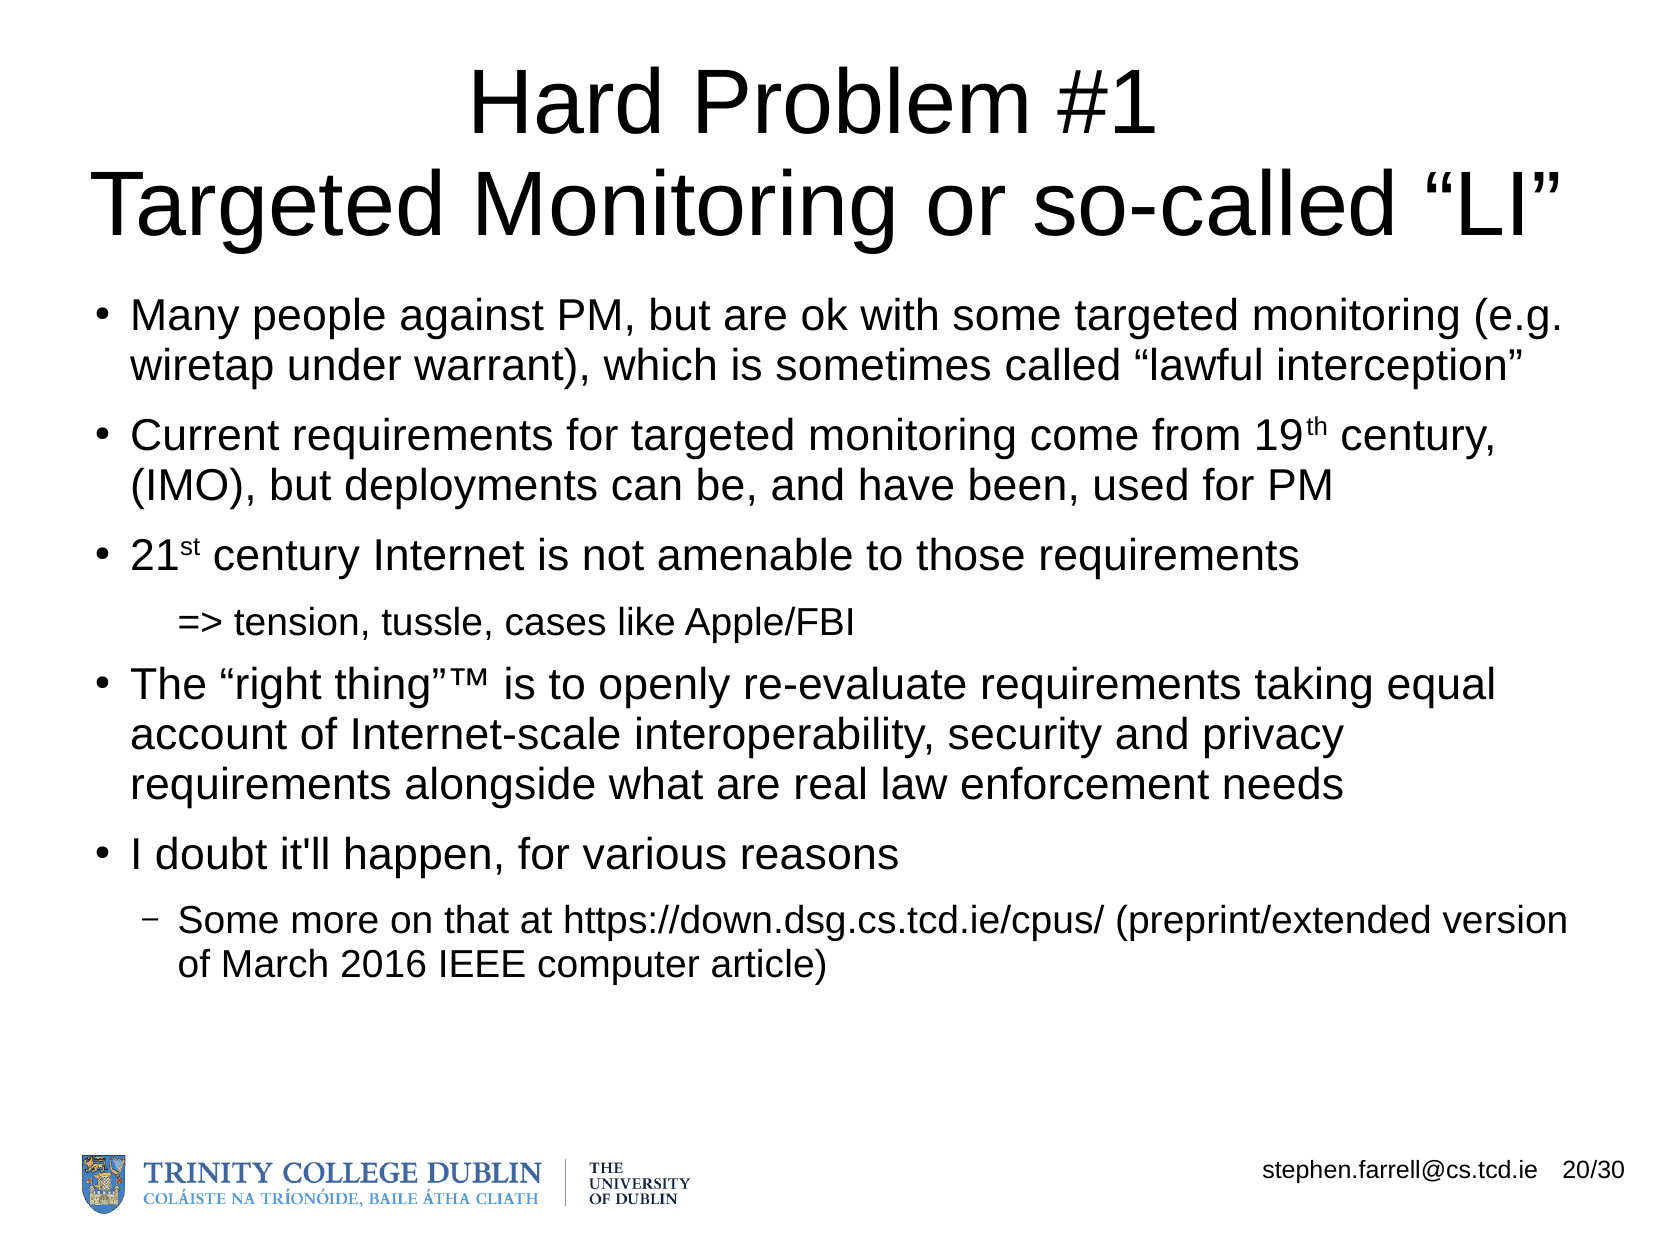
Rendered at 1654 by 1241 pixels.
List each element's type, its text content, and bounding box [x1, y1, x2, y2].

list Many people against PM, but are ok with some targeted monitoring (e.g. wiretap under warrant), which is sometimes called “lawful interception” Current requirements for targeted monitoring come from 19th century, (IMO), but deployments can be, and have been, used for PM 21st century Internet is not amenable to those requirements => tension, tussle, cases like Apple/FBI The “right thing”™ is to openly re-evaluate requirements taking equal account of Internet-scale interoperability, security and privacy requirements alongside what are real law enforcement needs I doubt it'll happen, for various reasons Some more on that at https://down.dsg.cs.tcd.ie/cpus/ (preprint/extended version of March 2016 IEEE computer article) [82, 290, 1571, 1010]
picture [82, 1155, 694, 1214]
title Hard Problem #1 Targeted Monitoring or so-called “LI” [82, 49, 1571, 257]
